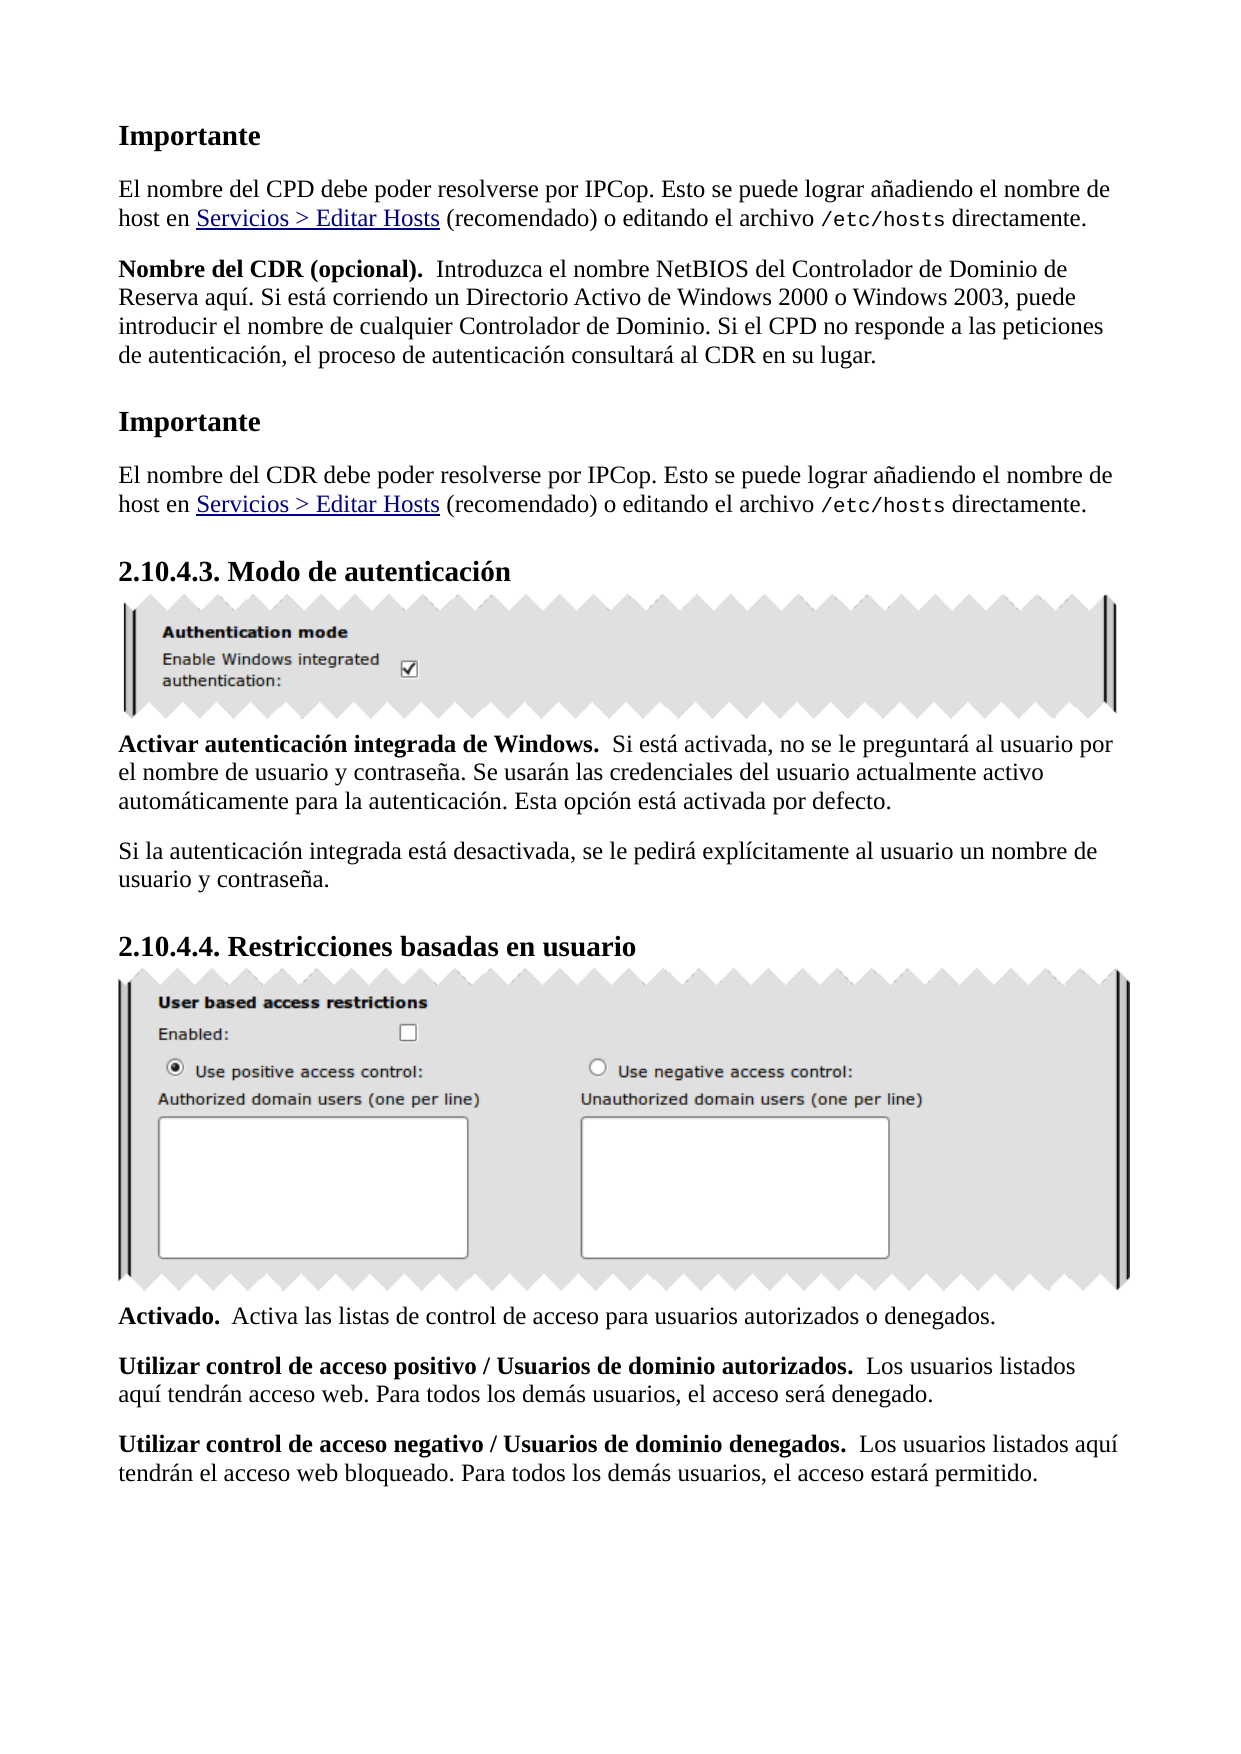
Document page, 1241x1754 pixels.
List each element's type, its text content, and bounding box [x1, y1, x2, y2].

text Activar autenticación integrada de Windows. Si está activada, no se le preguntará al usuario por el nombre de usuario y contraseña. Se usarán las credenciales del usuario actualmente activo automáticamente para la autenticación. Esta opción está activada por defecto. [118, 729, 1122, 815]
picture [118, 968, 1130, 1291]
text Utilizar control de acceso negativo / Usuarios de dominio denegados. Los usuarios listados aquí tendrán el acceso web bloqueado. Para todos los demás usuarios, el acceso estará permitido. [118, 1429, 1122, 1487]
subtitle Importante [118, 118, 1122, 152]
subtitle 2.10.4.4. Restricciones basadas en usuario [118, 929, 1122, 962]
text Si la autenticación integrada está desactivada, se le pedirá explícitamente al usuario un nombre de usuario y contraseña. [118, 836, 1122, 893]
text Activado. Activa las listas de control de acceso para usuarios autorizados o denegados. [118, 1301, 1122, 1330]
picture [123, 594, 1117, 719]
text Utilizar control de acceso positivo / Usuarios de dominio autorizados. Los usuarios listados aquí tendrán acceso web. Para todos los demás usuarios, el acceso será denegado. [118, 1351, 1122, 1408]
subtitle Importante [118, 404, 1122, 438]
text Nombre del CDR (opcional). Introduzca el nombre NetBIOS del Controlador de Dominio de Reserva aquí. Si está corriendo un Directorio Activo de Windows 2000 o Windows 2003, puede introducir el nombre de cualquier Controlador de Dominio. Si el CPD no responde a las peticiones de autenticación, el proceso de autenticación consultará al CDR en su lugar. [118, 254, 1122, 369]
text El nombre del CPD debe poder resolverse por IPCop. Esto se puede lograr añadiendo el nombre de host en Servicios > Editar Hosts (recomendado) o editando el archivo /etc/hosts directamente. [118, 174, 1122, 233]
text El nombre del CDR debe poder resolverse por IPCop. Esto se puede lograr añadiendo el nombre de host en Servicios > Editar Hosts (recomendado) o editando el archivo /etc/hosts directamente. [118, 461, 1122, 519]
subtitle 2.10.4.3. Modo de autenticación [118, 554, 1122, 588]
